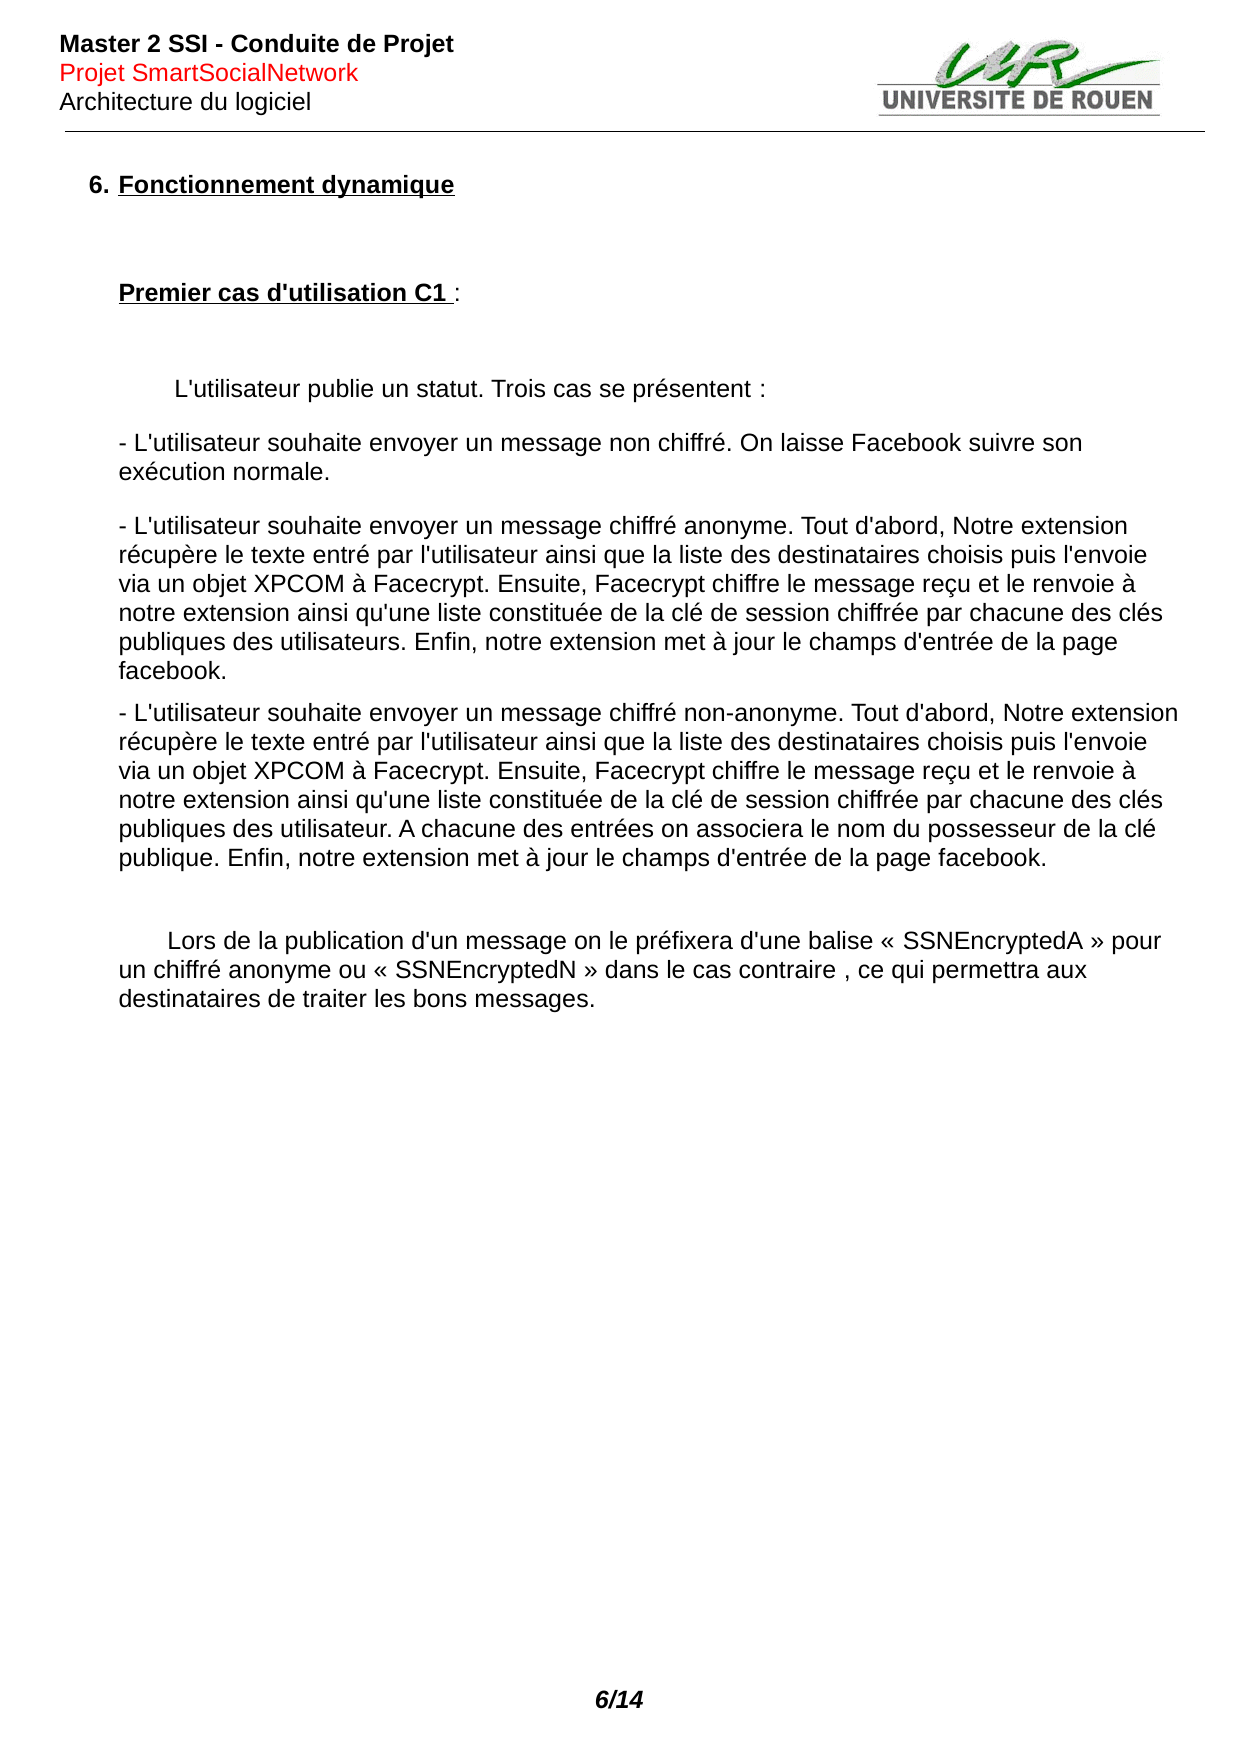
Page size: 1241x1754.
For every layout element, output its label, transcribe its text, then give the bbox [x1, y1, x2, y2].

subtitle L'utilisateur publie un statut. Trois cas se présentent : [89, 373, 1181, 403]
subtitle Lors de la publication d'un message on le préfixera d'une balise « SSNEncryptedA » pour un chiffré anonyme ou « SSNEncryptedN » dans le cas contraire , ce qui permettra aux destinataires de traiter les bons messages. [89, 926, 1181, 1013]
subtitle Fonctionnement dynamique [89, 170, 1181, 199]
picture [872, 32, 1170, 118]
subtitle - L'utilisateur souhaite envoyer un message chiffré anonyme. Tout d'abord, Notre extension récupère le texte entré par l'utilisateur ainsi que la liste des destinataires choisis puis l'envoie via un objet XPCOM à Facecrypt. Ensuite, Facecrypt chiffre le message reçu et le renvoie à notre extension ainsi qu'une liste constituée de la clé de session chiffrée par chacune des clés publiques des utilisateurs. Enfin, notre extension met à jour le champs d'entrée de la page facebook. [89, 511, 1181, 685]
subtitle Premier cas d'utilisation C1 : [89, 278, 1181, 307]
subtitle - L'utilisateur souhaite envoyer un message non chiffré. On laisse Facebook suivre son exécution normale. [89, 428, 1181, 486]
subtitle - L'utilisateur souhaite envoyer un message chiffré non-anonyme. Tout d'abord, Notre extension récupère le texte entré par l'utilisateur ainsi que la liste des destinataires choisis puis l'envoie via un objet XPCOM à Facecrypt. Ensuite, Facecrypt chiffre le message reçu et le renvoie à notre extension ainsi qu'une liste constituée de la clé de session chiffrée par chacune des clés publiques des utilisateur. A chacune des entrées on associera le nom du possesseur de la clé publique. Enfin, notre extension met à jour le champs d'entrée de la page facebook. [89, 698, 1181, 872]
